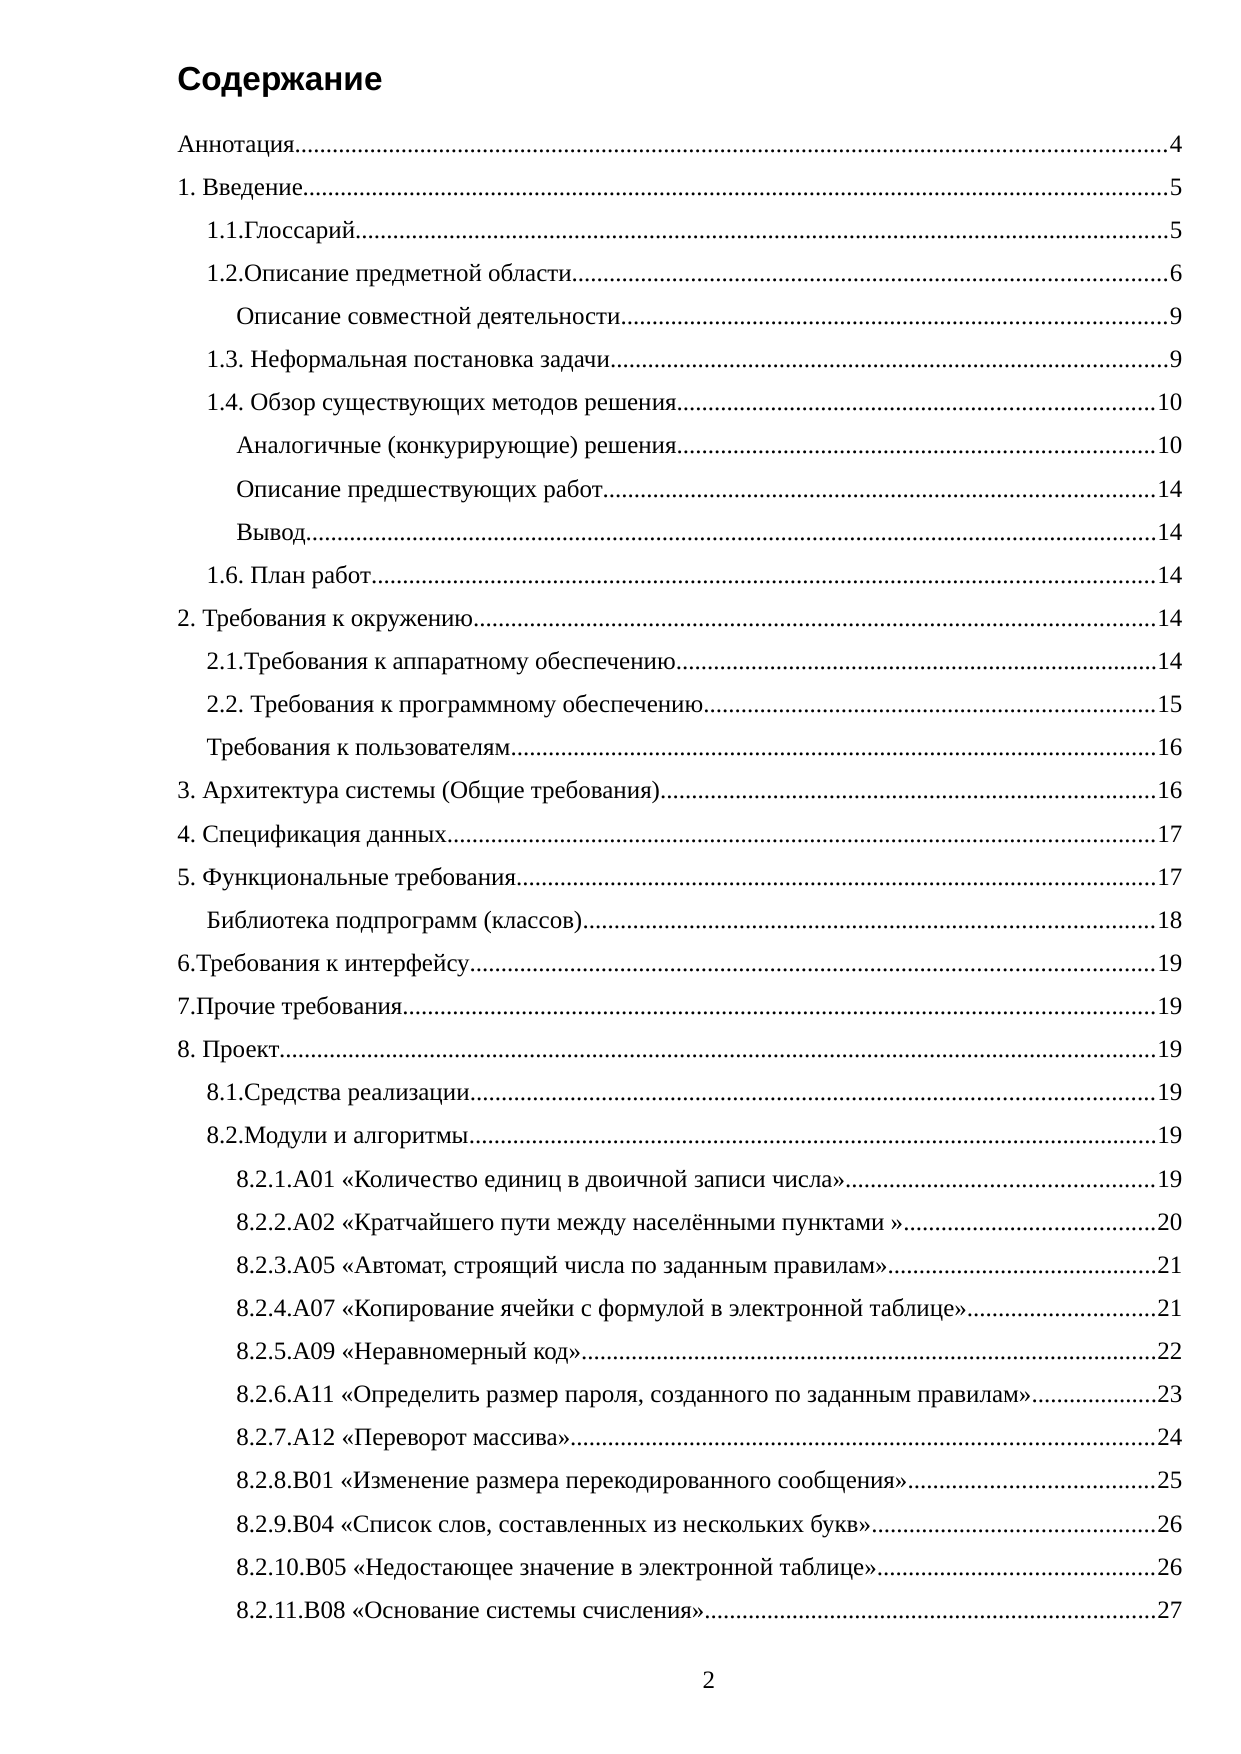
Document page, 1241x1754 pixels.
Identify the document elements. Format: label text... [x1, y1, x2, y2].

text 8.2.4.A07 «Копирование ячейки с формулой в электронной таблице» 21 [236, 1293, 1182, 1322]
text 2.2. Требования к программному обеспечению 15 [206, 689, 1182, 718]
text 8.2.Модули и алгоритмы 19 [206, 1121, 1182, 1149]
text 1.6. План работ 14 [206, 560, 1182, 589]
text 1.2.Описание предметной области 6 [206, 258, 1182, 287]
text 8.2.1.A01 «Количество единиц в двоичной записи числа» 19 [236, 1164, 1182, 1192]
text 4. Спецификация данных 17 [177, 819, 1182, 847]
text 8.2.6.A11 «Определить размер пароля, созданного по заданным правилам» 23 [236, 1379, 1182, 1408]
text 8.2.10.B05 «Недостающее значение в электронной таблице» 26 [236, 1552, 1182, 1581]
text 1.3. Неформальная постановка задачи 9 [206, 344, 1182, 373]
text Вывод 14 [236, 517, 1182, 546]
text 3. Архитектура системы (Общие требования) 16 [177, 776, 1182, 804]
text 2. Требования к окружению 14 [177, 603, 1182, 632]
text 8.2.11.B08 «Основание системы счисления» 27 [236, 1595, 1182, 1624]
text Аналогичные (конкурирующие) решения 10 [236, 431, 1182, 459]
text 5. Функциональные требования 17 [177, 862, 1182, 891]
text 8.2.5.A09 «Неравномерный код» 22 [236, 1336, 1182, 1365]
text 8.2.7.A12 «Переворот массива» 24 [236, 1422, 1182, 1451]
text 8.1.Средства реализации 19 [206, 1077, 1182, 1106]
text Описание предшествующих работ 14 [236, 474, 1182, 502]
text 6.Требования к интерфейсу 19 [177, 948, 1182, 977]
text 8.2.2.A02 «Кратчайшего пути между населёнными пунктами » 20 [236, 1207, 1182, 1236]
text 7.Прочие требования 19 [177, 991, 1182, 1020]
text Требования к пользователям 16 [206, 732, 1182, 761]
text 8. Проект 19 [177, 1034, 1182, 1063]
text 1. Введение 5 [177, 172, 1182, 201]
text Аннотация 4 [177, 129, 1182, 157]
text 1.1.Глоссарий 5 [206, 215, 1182, 244]
text 8.2.8.B01 «Изменение размера перекодированного сообщения» 25 [236, 1466, 1182, 1494]
text Описание совместной деятельности 9 [236, 301, 1182, 330]
subtitle Содержание [177, 58, 1182, 97]
text 8.2.9.B04 «Список слов, составленных из нескольких букв» 26 [236, 1509, 1182, 1537]
text 1.4. Обзор существующих методов решения 10 [206, 387, 1182, 416]
text 8.2.3.A05 «Автомат, строящий числа по заданным правилам» 21 [236, 1250, 1182, 1279]
text 2.1.Требования к аппаратному обеспечению 14 [206, 646, 1182, 675]
text Библиотека подпрограмм (классов) 18 [206, 905, 1182, 934]
